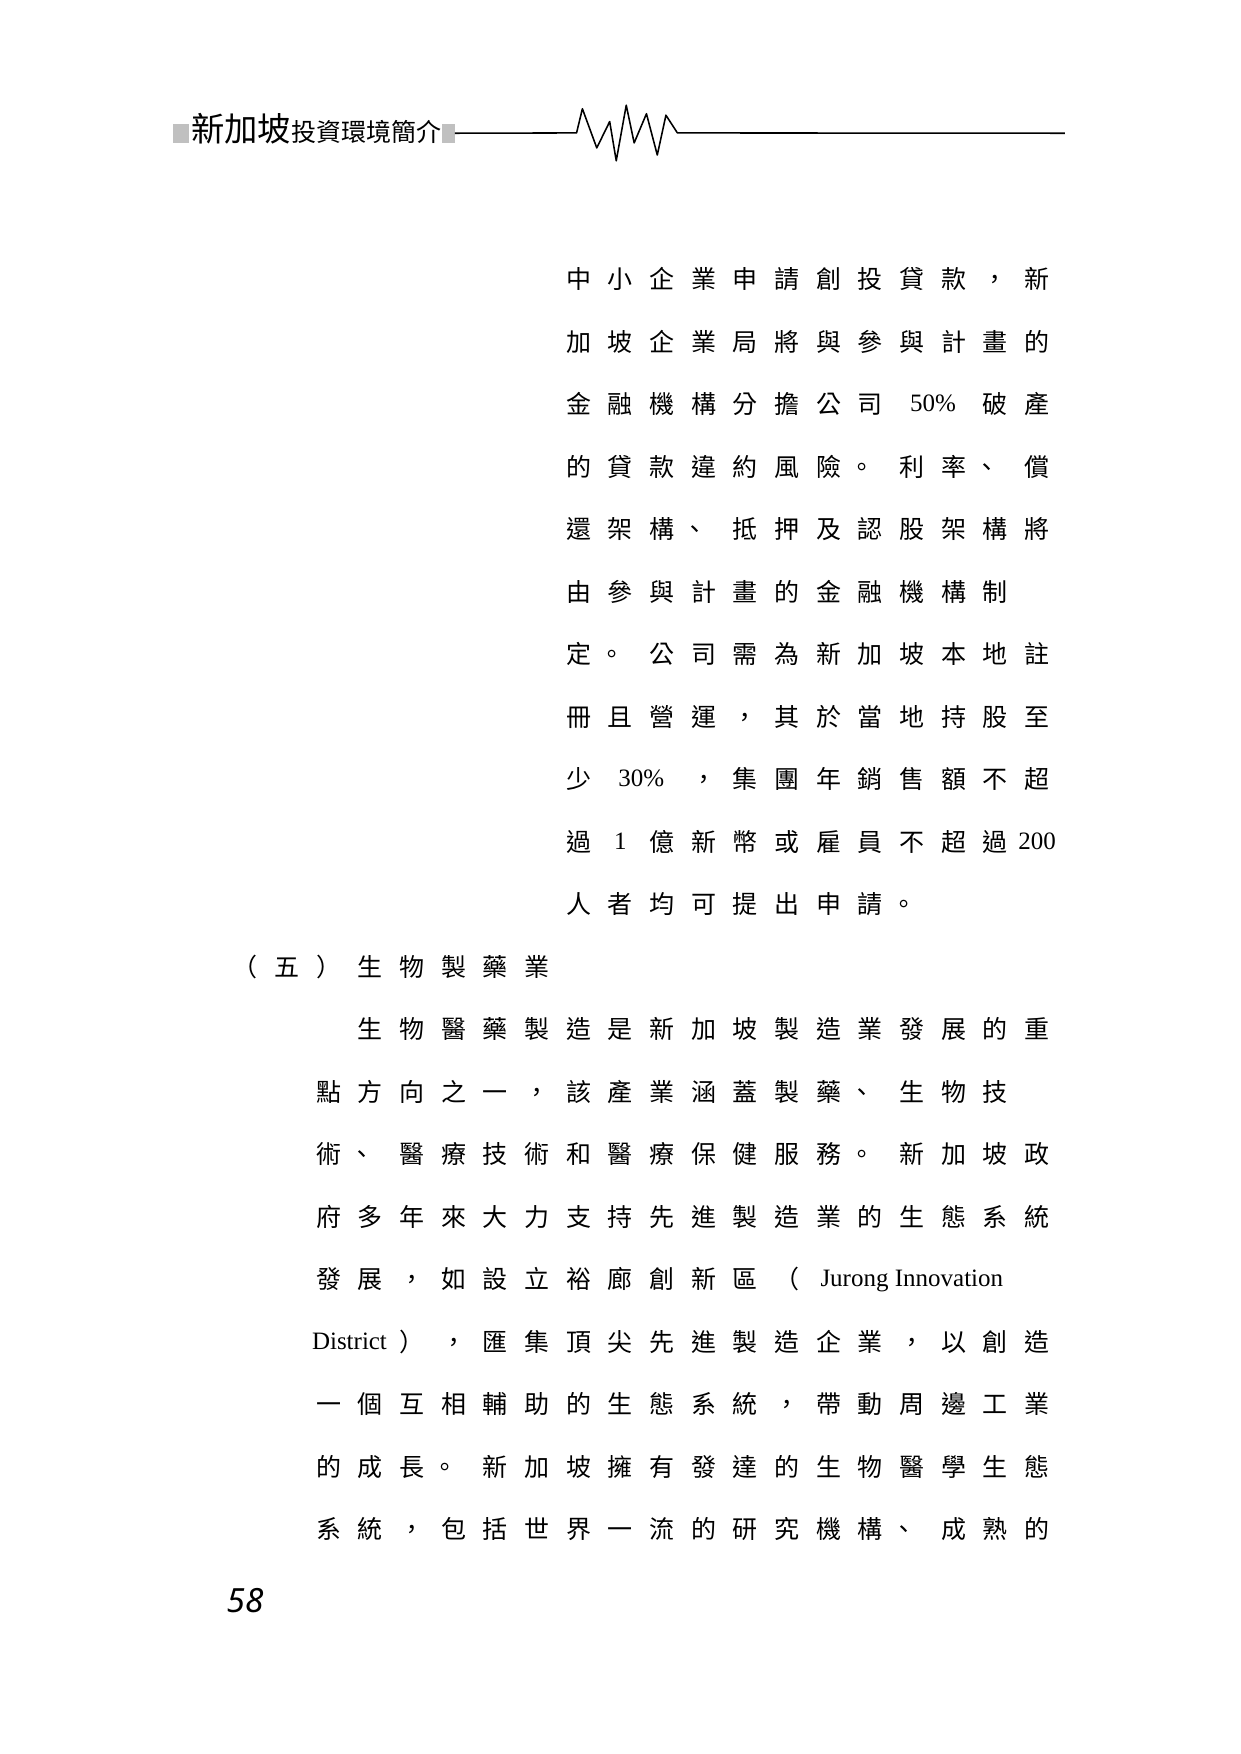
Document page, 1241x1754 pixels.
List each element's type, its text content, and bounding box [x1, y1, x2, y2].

list 中小企業申請創投貸款，新加坡企業局將與參與計畫的金融機構分擔公司50%破產的貸款違約風險。利率、償還架構、抵押及認股架構將由參與計畫的金融機構制定。公司需為新加坡本地註冊且營運，其於當地持股至少30%，集團年銷售額不超過1億新幣或雇員不超過200人者均可提出申請。 [467, 236, 1058, 924]
text （五）生物製藥業 [207, 924, 1058, 986]
text 生物醫藥製造是新加坡製造業發展的重點方向之一，該產業涵蓋製藥、生物技術、醫療技術和醫療保健服務。新加坡政府多年來大力支持先進製造業的生態系統發展，如設立裕廊創新區（Jurong Innovation District），匯集頂尖先進製造企業，以創造一個互相輔助的生態系統，帶動周邊工業的成長。新加坡擁有發達的生物醫學生態系統，包括世界一流的研究機構、成熟的 [281, 986, 1058, 1549]
